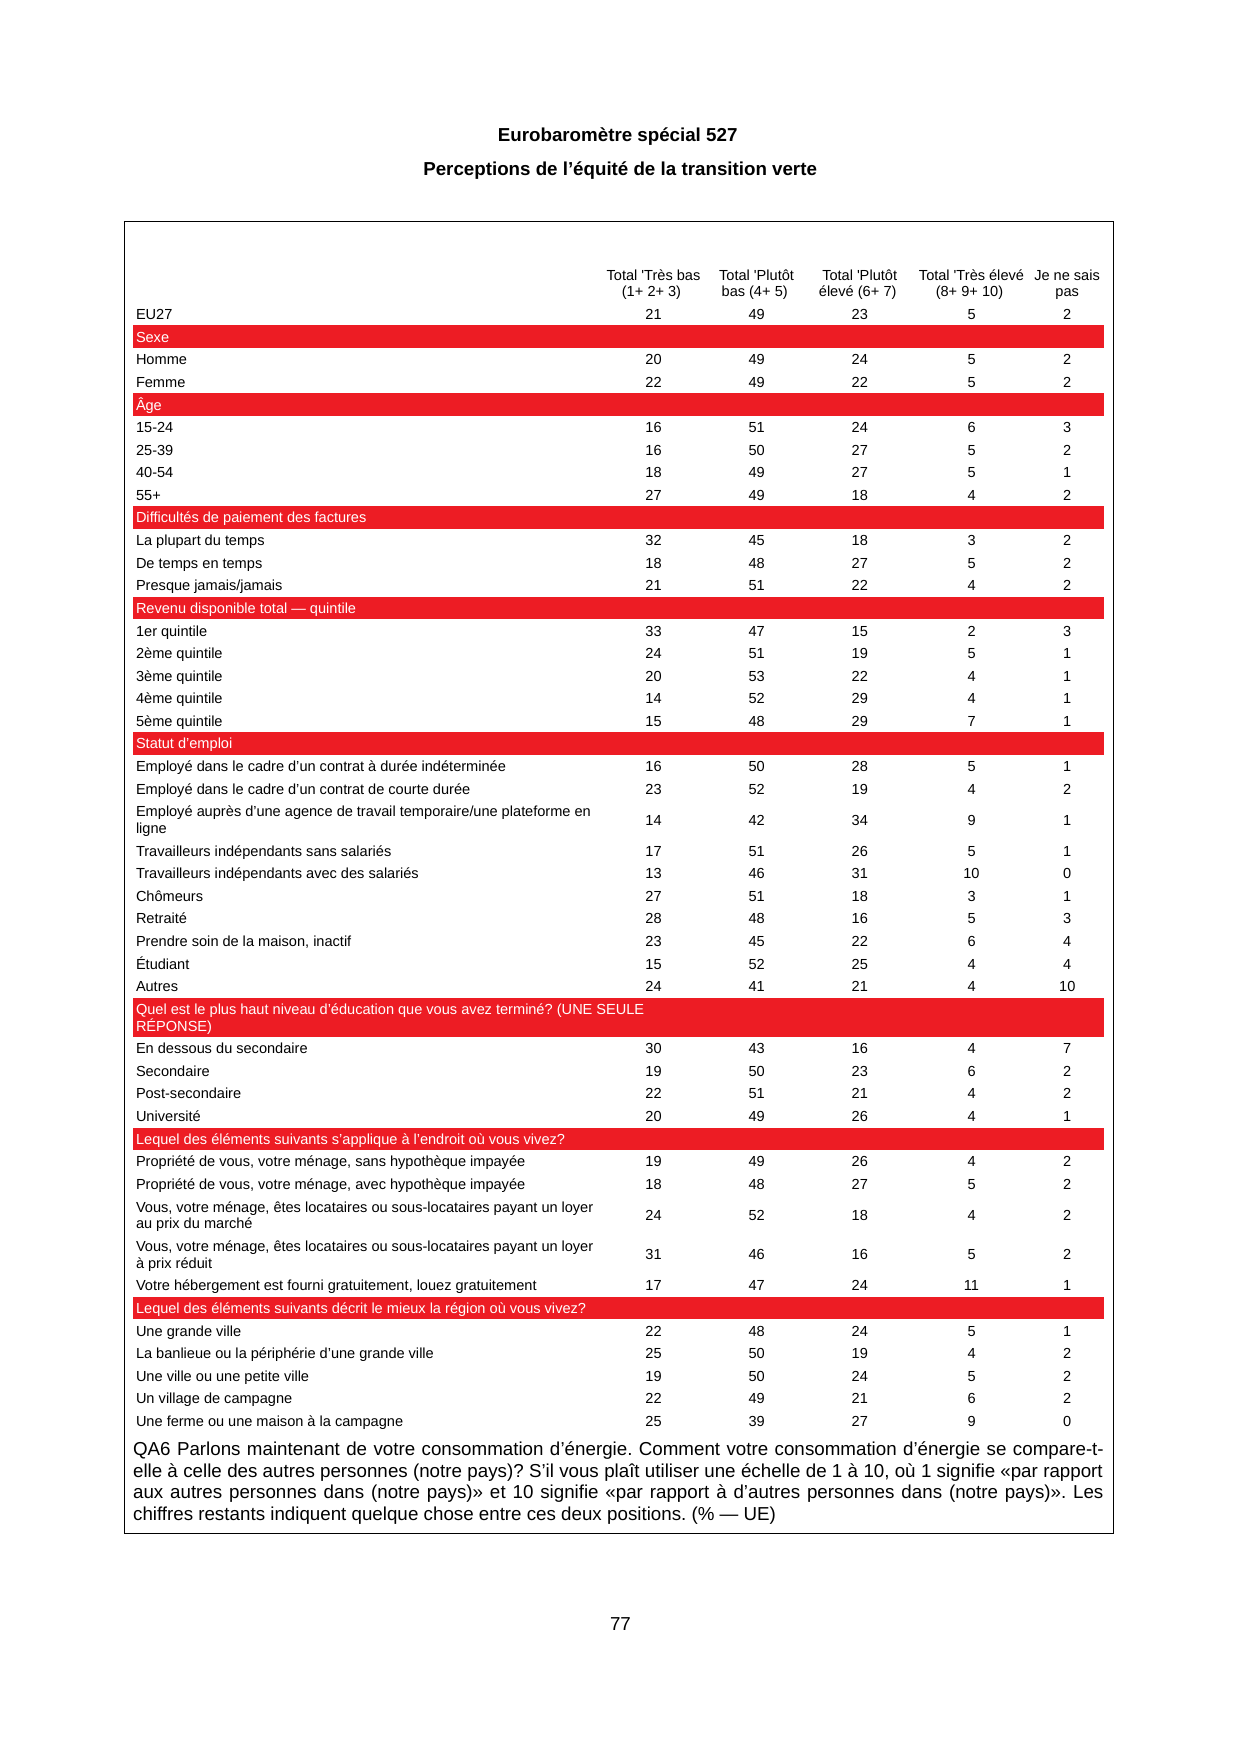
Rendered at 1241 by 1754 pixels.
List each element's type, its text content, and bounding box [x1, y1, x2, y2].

table_cell 29 [806, 687, 913, 710]
table_cell 51 [706, 840, 806, 862]
table_cell [706, 597, 806, 619]
table_cell 21 [600, 574, 706, 597]
table_cell 25 [600, 1410, 706, 1432]
table_cell 52 [706, 778, 806, 800]
table_cell 5 [913, 439, 1030, 461]
table_cell 22 [806, 930, 913, 952]
table_cell [806, 732, 913, 755]
table_cell 3 [1030, 416, 1104, 438]
table_cell 27 [806, 1410, 913, 1432]
table_cell 1 [1030, 1105, 1104, 1127]
table_cell 24 [600, 1195, 706, 1235]
table_cell 24 [600, 642, 706, 664]
table_cell Travailleurs indépendants sans salariés [133, 840, 600, 862]
table_cell [913, 1128, 1030, 1150]
table_cell 5 [913, 461, 1030, 484]
table_cell 14 [600, 687, 706, 710]
table_cell 6 [913, 930, 1030, 952]
table_cell 18 [600, 461, 706, 484]
table_header Total 'Plutôt élevé (6+ 7) [806, 264, 913, 303]
table_cell 24 [806, 1319, 913, 1342]
table_cell 32 [600, 529, 706, 551]
table_cell 5 [913, 303, 1030, 325]
table_cell Employé dans le cadre d’un contrat à durée indéterminée [133, 755, 600, 777]
table_cell 25 [600, 1342, 706, 1364]
table_cell 26 [806, 1150, 913, 1173]
table_cell 5 [913, 840, 1030, 862]
table_cell [706, 1128, 806, 1150]
table_cell 40-54 [133, 461, 600, 484]
table_cell 1 [1030, 642, 1104, 664]
table_cell 15-24 [133, 416, 600, 438]
table_cell 23 [806, 1060, 913, 1082]
table_cell 3 [1030, 907, 1104, 930]
table_cell 43 [706, 1037, 806, 1060]
table_cell 22 [600, 1387, 706, 1410]
table_cell [600, 1297, 706, 1319]
table_cell En dessous du secondaire [133, 1037, 600, 1060]
table_cell 2 [1030, 1060, 1104, 1082]
table_cell 16 [806, 1235, 913, 1274]
table_cell Propriété de vous, votre ménage, sans hypothèque impayée [133, 1150, 600, 1173]
table_cell 47 [706, 1274, 806, 1297]
table_cell 52 [706, 1195, 806, 1235]
table_cell 50 [706, 439, 806, 461]
table_cell 2 [1030, 1173, 1104, 1195]
table_cell [913, 998, 1030, 1037]
table_cell 9 [913, 800, 1030, 839]
table_cell [1030, 325, 1104, 348]
table_cell Une ville ou une petite ville [133, 1365, 600, 1387]
table_header Je ne sais pas [1030, 264, 1104, 303]
table_cell 41 [706, 975, 806, 998]
table_cell 26 [806, 840, 913, 862]
table_cell [1030, 998, 1104, 1037]
table_cell 4 [913, 1195, 1030, 1235]
table_cell 46 [706, 862, 806, 885]
table_cell 23 [806, 303, 913, 325]
table_cell 16 [806, 907, 913, 930]
table_cell 5 [913, 1173, 1030, 1195]
table_cell 49 [706, 1387, 806, 1410]
table_cell 5 [913, 551, 1030, 574]
table_cell La banlieue ou la périphérie d’une grande ville [133, 1342, 600, 1364]
table_cell 22 [806, 665, 913, 687]
table_cell 4 [913, 484, 1030, 506]
table_cell 4 [913, 1037, 1030, 1060]
table_cell 2 [1030, 371, 1104, 393]
table_cell 2 [1030, 1342, 1104, 1364]
table_cell 51 [706, 642, 806, 664]
table_cell Lequel des éléments suivants décrit le mieux la région où vous vivez? [133, 1297, 600, 1319]
table_cell 5 [913, 348, 1030, 371]
table_cell 19 [806, 642, 913, 664]
table_cell 16 [600, 439, 706, 461]
table_cell [1030, 1128, 1104, 1150]
table_cell 23 [600, 930, 706, 952]
table_cell 48 [706, 551, 806, 574]
table_cell 16 [806, 1037, 913, 1060]
table_cell 24 [806, 1274, 913, 1297]
table_cell 20 [600, 665, 706, 687]
table_cell 24 [806, 1365, 913, 1387]
table_cell 2 [1030, 574, 1104, 597]
table_cell 45 [706, 930, 806, 952]
table_cell 19 [600, 1150, 706, 1173]
table_cell 50 [706, 755, 806, 777]
table_cell Chômeurs [133, 885, 600, 907]
table_cell 49 [706, 371, 806, 393]
table_cell 4ème quintile [133, 687, 600, 710]
table_cell 1 [1030, 1274, 1104, 1297]
table_cell 22 [600, 1319, 706, 1342]
table_cell Employé dans le cadre d’un contrat de courte durée [133, 778, 600, 800]
table_cell 45 [706, 529, 806, 551]
table_cell 1 [1030, 1319, 1104, 1342]
table_cell 5 [913, 907, 1030, 930]
table_cell 50 [706, 1342, 806, 1364]
table_cell 14 [600, 800, 706, 839]
table_cell 6 [913, 1387, 1030, 1410]
table_cell Sexe [133, 325, 600, 348]
table_cell 16 [600, 755, 706, 777]
table_cell 39 [706, 1410, 806, 1432]
table_cell 10 [1030, 975, 1104, 998]
table_cell [706, 393, 806, 416]
table_cell Homme [133, 348, 600, 371]
table_cell 2 [1030, 1235, 1104, 1274]
table_cell [706, 732, 806, 755]
table_cell [806, 1128, 913, 1150]
table_cell 15 [600, 953, 706, 975]
table_cell [600, 506, 706, 529]
table_cell [706, 325, 806, 348]
table_cell 5 [913, 371, 1030, 393]
table_cell 19 [806, 778, 913, 800]
table_cell [1030, 597, 1104, 619]
table_cell 18 [806, 529, 913, 551]
table_cell 31 [600, 1235, 706, 1274]
table_cell 33 [600, 619, 706, 642]
table_cell 49 [706, 303, 806, 325]
table_cell 51 [706, 416, 806, 438]
table_cell 15 [806, 619, 913, 642]
table_cell 51 [706, 1082, 806, 1105]
table_cell 27 [806, 439, 913, 461]
table_cell Prendre soin de la maison, inactif [133, 930, 600, 952]
table_cell 17 [600, 1274, 706, 1297]
table_cell 29 [806, 710, 913, 732]
table_cell 4 [913, 1342, 1030, 1364]
table_cell Une ferme ou une maison à la campagne [133, 1410, 600, 1432]
table_cell 2 [1030, 778, 1104, 800]
table_cell 18 [600, 1173, 706, 1195]
table_cell 2 [1030, 303, 1104, 325]
table_cell [1030, 393, 1104, 416]
text QA6 Parlons maintenant de votre consommation d’énergie. Comment votre consommation d’énergie se compare-t-elle à celle des autres personnes (notre pays)? S’il vous plaît utiliser une échelle de 1 à 10, où 1 signifie «par rapport aux autres personnes dans (notre pays)» et 10 signifie «par rapport à d’autres personnes dans (notre pays)». Les chiffres restants indiquent quelque chose entre ces deux positions. (% — UE) [133, 1438, 1104, 1524]
table_cell [706, 506, 806, 529]
table_cell 1 [1030, 840, 1104, 862]
table_cell 24 [806, 416, 913, 438]
table_cell 52 [706, 953, 806, 975]
table_cell [706, 998, 806, 1037]
table_cell 21 [806, 1387, 913, 1410]
table_cell 4 [1030, 930, 1104, 952]
table_cell 27 [600, 484, 706, 506]
table_cell 49 [706, 461, 806, 484]
table_cell Lequel des éléments suivants s’applique à l’endroit où vous vivez? [133, 1128, 600, 1150]
table_cell 16 [600, 416, 706, 438]
table_cell 2 [1030, 1365, 1104, 1387]
table_cell Secondaire [133, 1060, 600, 1082]
table_cell 13 [600, 862, 706, 885]
table_cell [1030, 1297, 1104, 1319]
table_cell [706, 1297, 806, 1319]
table_cell 18 [600, 551, 706, 574]
table_cell 48 [706, 907, 806, 930]
table_cell 10 [913, 862, 1030, 885]
table_cell 1 [1030, 687, 1104, 710]
table_cell Université [133, 1105, 600, 1127]
table_cell 0 [1030, 1410, 1104, 1432]
table_cell 1er quintile [133, 619, 600, 642]
table_cell 2 [1030, 348, 1104, 371]
table_cell 5 [913, 1319, 1030, 1342]
table_cell 26 [806, 1105, 913, 1127]
table_cell 28 [806, 755, 913, 777]
table_cell [806, 325, 913, 348]
table_cell [913, 1297, 1030, 1319]
table_cell 18 [806, 484, 913, 506]
table_cell 49 [706, 348, 806, 371]
table_cell 4 [913, 975, 1030, 998]
table_cell 22 [600, 371, 706, 393]
table_cell 53 [706, 665, 806, 687]
table_cell 3 [913, 885, 1030, 907]
table_cell 9 [913, 1410, 1030, 1432]
table_cell 15 [600, 710, 706, 732]
table_cell 21 [600, 303, 706, 325]
table_cell [806, 597, 913, 619]
table_cell 19 [600, 1365, 706, 1387]
table_cell 21 [806, 1082, 913, 1105]
table_header Total 'Très élevé (8+ 9+ 10) [913, 264, 1030, 303]
table_cell Travailleurs indépendants avec des salariés [133, 862, 600, 885]
table_cell 2 [1030, 1150, 1104, 1173]
table_cell 34 [806, 800, 913, 839]
table_cell 4 [913, 574, 1030, 597]
table_cell 18 [806, 1195, 913, 1235]
table_cell 7 [1030, 1037, 1104, 1060]
table_cell [913, 732, 1030, 755]
table_cell 49 [706, 1105, 806, 1127]
table_cell 2 [1030, 439, 1104, 461]
table_cell 5 [913, 642, 1030, 664]
table_cell Étudiant [133, 953, 600, 975]
table_cell 4 [913, 953, 1030, 975]
table_cell 22 [600, 1082, 706, 1105]
table_cell 3 [1030, 619, 1104, 642]
table_cell Revenu disponible total — quintile [133, 597, 600, 619]
table_cell 31 [806, 862, 913, 885]
table_header Total 'Plutôt bas (4+ 5) [706, 264, 806, 303]
table_cell Quel est le plus haut niveau d’éducation que vous avez terminé? (UNE SEULE RÉPONSE) [133, 998, 706, 1037]
table_cell 1 [1030, 665, 1104, 687]
table_cell 52 [706, 687, 806, 710]
table_cell 22 [806, 371, 913, 393]
table_cell 49 [706, 1150, 806, 1173]
table_cell 3ème quintile [133, 665, 600, 687]
table_cell [1030, 732, 1104, 755]
table_cell Votre hébergement est fourni gratuitement, louez gratuitement [133, 1274, 600, 1297]
table_cell 4 [913, 1105, 1030, 1127]
table_cell 2 [1030, 484, 1104, 506]
table_cell 2 [913, 619, 1030, 642]
table_cell 48 [706, 1319, 806, 1342]
table_cell Vous, votre ménage, êtes locataires ou sous-locataires payant un loyer à prix réduit [133, 1235, 600, 1274]
table_cell 17 [600, 840, 706, 862]
table_cell 2 [1030, 1387, 1104, 1410]
table_cell Difficultés de paiement des factures [133, 506, 600, 529]
table_cell 1 [1030, 800, 1104, 839]
table_cell 6 [913, 1060, 1030, 1082]
table_cell [806, 506, 913, 529]
table_cell 50 [706, 1365, 806, 1387]
table_cell 1 [1030, 461, 1104, 484]
table_cell Femme [133, 371, 600, 393]
table_cell 19 [600, 1060, 706, 1082]
table_header [133, 264, 600, 303]
table_cell [600, 597, 706, 619]
table_cell 4 [913, 687, 1030, 710]
table_cell 20 [600, 1105, 706, 1127]
table_cell 23 [600, 778, 706, 800]
table_cell 30 [600, 1037, 706, 1060]
table_cell 50 [706, 1060, 806, 1082]
table_cell 51 [706, 885, 806, 907]
table_cell 1 [1030, 885, 1104, 907]
table_cell 48 [706, 710, 806, 732]
table_cell 1 [1030, 755, 1104, 777]
table_cell Propriété de vous, votre ménage, avec hypothèque impayée [133, 1173, 600, 1195]
table_cell 5 [913, 755, 1030, 777]
table_cell 20 [600, 348, 706, 371]
table_cell [913, 506, 1030, 529]
table_cell [600, 393, 706, 416]
table_cell 42 [706, 800, 806, 839]
table_cell 51 [706, 574, 806, 597]
table_cell 5 [913, 1235, 1030, 1274]
table_cell 27 [806, 461, 913, 484]
table_cell 48 [706, 1173, 806, 1195]
table_cell Autres [133, 975, 600, 998]
table_cell 2 [1030, 1195, 1104, 1235]
table_cell 5 [913, 1365, 1030, 1387]
table_cell 7 [913, 710, 1030, 732]
table_header Total 'Très bas (1+ 2+ 3) [600, 264, 706, 303]
table_cell [913, 393, 1030, 416]
table_cell 55+ [133, 484, 600, 506]
table_cell Statut d’emploi [133, 732, 600, 755]
table_cell EU27 [133, 303, 600, 325]
table_cell 18 [806, 885, 913, 907]
table_cell 27 [806, 551, 913, 574]
table_cell [1030, 506, 1104, 529]
table_cell 5ème quintile [133, 710, 600, 732]
table_cell Vous, votre ménage, êtes locataires ou sous-locataires payant un loyer au prix du marché [133, 1195, 600, 1235]
table_cell 22 [806, 574, 913, 597]
table_cell [913, 597, 1030, 619]
table_cell [913, 325, 1030, 348]
table_cell 46 [706, 1235, 806, 1274]
table_cell [600, 732, 706, 755]
table_cell Employé auprès d’une agence de travail temporaire/une plateforme en ligne [133, 800, 600, 839]
table_cell 6 [913, 416, 1030, 438]
table_cell Presque jamais/jamais [133, 574, 600, 597]
table_cell 24 [806, 348, 913, 371]
table_cell 1 [1030, 710, 1104, 732]
table_cell 11 [913, 1274, 1030, 1297]
table_cell 3 [913, 529, 1030, 551]
table_cell [806, 393, 913, 416]
table_cell Âge [133, 393, 600, 416]
table_cell 4 [1030, 953, 1104, 975]
table_cell 4 [913, 778, 1030, 800]
table_cell 0 [1030, 862, 1104, 885]
table_cell 21 [806, 975, 913, 998]
table_cell 27 [806, 1173, 913, 1195]
table_cell Un village de campagne [133, 1387, 600, 1410]
table_cell 2 [1030, 1082, 1104, 1105]
table_cell De temps en temps [133, 551, 600, 574]
table_cell 25-39 [133, 439, 600, 461]
table_cell Une grande ville [133, 1319, 600, 1342]
table_cell [600, 1128, 706, 1150]
table_cell 25 [806, 953, 913, 975]
table_cell [806, 1297, 913, 1319]
table_cell 19 [806, 1342, 913, 1364]
table_cell Retraité [133, 907, 600, 930]
table_cell 4 [913, 1082, 1030, 1105]
table_cell Post-secondaire [133, 1082, 600, 1105]
table_cell 47 [706, 619, 806, 642]
table_cell 27 [600, 885, 706, 907]
table_cell [806, 998, 913, 1037]
table_cell 2 [1030, 551, 1104, 574]
table_cell 2 [1030, 529, 1104, 551]
table_cell 49 [706, 484, 806, 506]
table_cell [600, 325, 706, 348]
table_cell La plupart du temps [133, 529, 600, 551]
table_cell 4 [913, 665, 1030, 687]
table_cell 2ème quintile [133, 642, 600, 664]
table_cell 28 [600, 907, 706, 930]
table_cell 4 [913, 1150, 1030, 1173]
table_cell 24 [600, 975, 706, 998]
